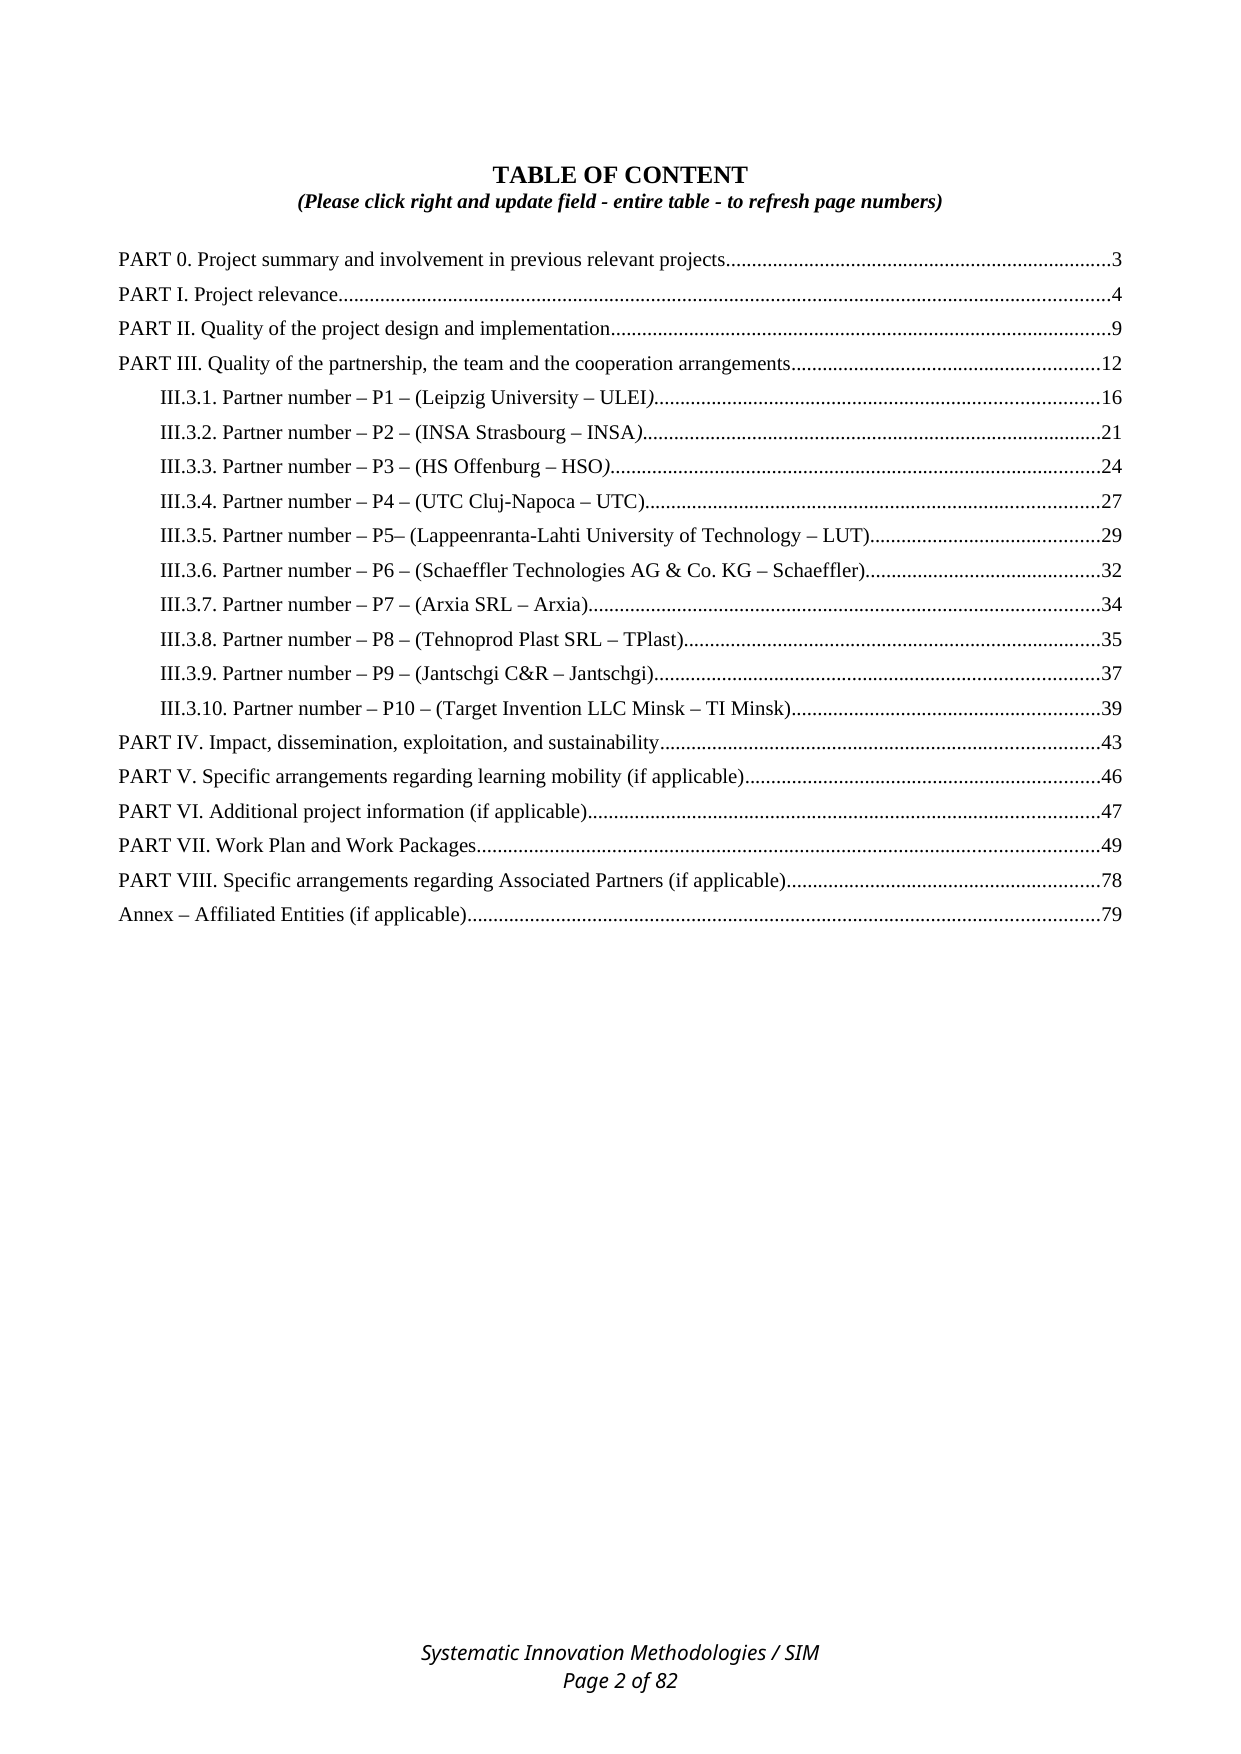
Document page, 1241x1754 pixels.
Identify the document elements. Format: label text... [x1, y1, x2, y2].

text PART V. Specific arrangements regarding learning mobility (if applicable) 46 [118, 764, 1122, 788]
text PART VIII. Specific arrangements regarding Associated Partners (if applicable) 78 [118, 868, 1122, 892]
text PART II. Quality of the project design and implementation 9 [118, 316, 1122, 340]
text Annex – Affiliated Entities (if applicable) 79 [118, 902, 1122, 926]
text III.3.6. Partner number – P6 – (Schaeffler Technologies AG & Co. KG – Schaeffler) 32 [160, 557, 1122, 582]
text III.3.1. Partner number – P1 – (Leipzig University – ULEI) 16 [160, 385, 1122, 409]
text III.3.7. Partner number – P7 – (Arxia SRL – Arxia) 34 [160, 592, 1122, 616]
text III.3.5. Partner number – P5– (Lappeenranta-Lahti University of Technology – LUT) 29 [160, 523, 1122, 547]
text III.3.3. Partner number – P3 – (HS Offenburg – HSO) 24 [160, 454, 1122, 478]
text PART III. Quality of the partnership, the team and the cooperation arrangements 12 [118, 351, 1122, 375]
text (Please click right and update field - entire table - to refresh page numbers) [118, 189, 1122, 213]
text PART VI. Additional project information (if applicable) 47 [118, 799, 1122, 823]
text III.3.9. Partner number – P9 – (Jantschgi C&R – Jantschgi) 37 [160, 661, 1122, 685]
text TABLE OF CONTENT [118, 160, 1122, 189]
text III.3.8. Partner number – P8 – (Tehnoprod Plast SRL – TPlast) 35 [160, 626, 1122, 651]
text PART VII. Work Plan and Work Packages 49 [118, 833, 1122, 857]
text III.3.10. Partner number – P10 – (Target Invention LLC Minsk – TI Minsk) 39 [160, 695, 1122, 719]
text PART 0. Project summary and involvement in previous relevant projects 3 [118, 247, 1122, 271]
text PART I. Project relevance 4 [118, 282, 1122, 306]
text III.3.2. Partner number – P2 – (INSA Strasbourg – INSA) 21 [160, 419, 1122, 444]
text PART IV. Impact, dissemination, exploitation, and sustainability 43 [118, 730, 1122, 754]
text III.3.4. Partner number – P4 – (UTC Cluj-Napoca – UTC) 27 [160, 488, 1122, 513]
